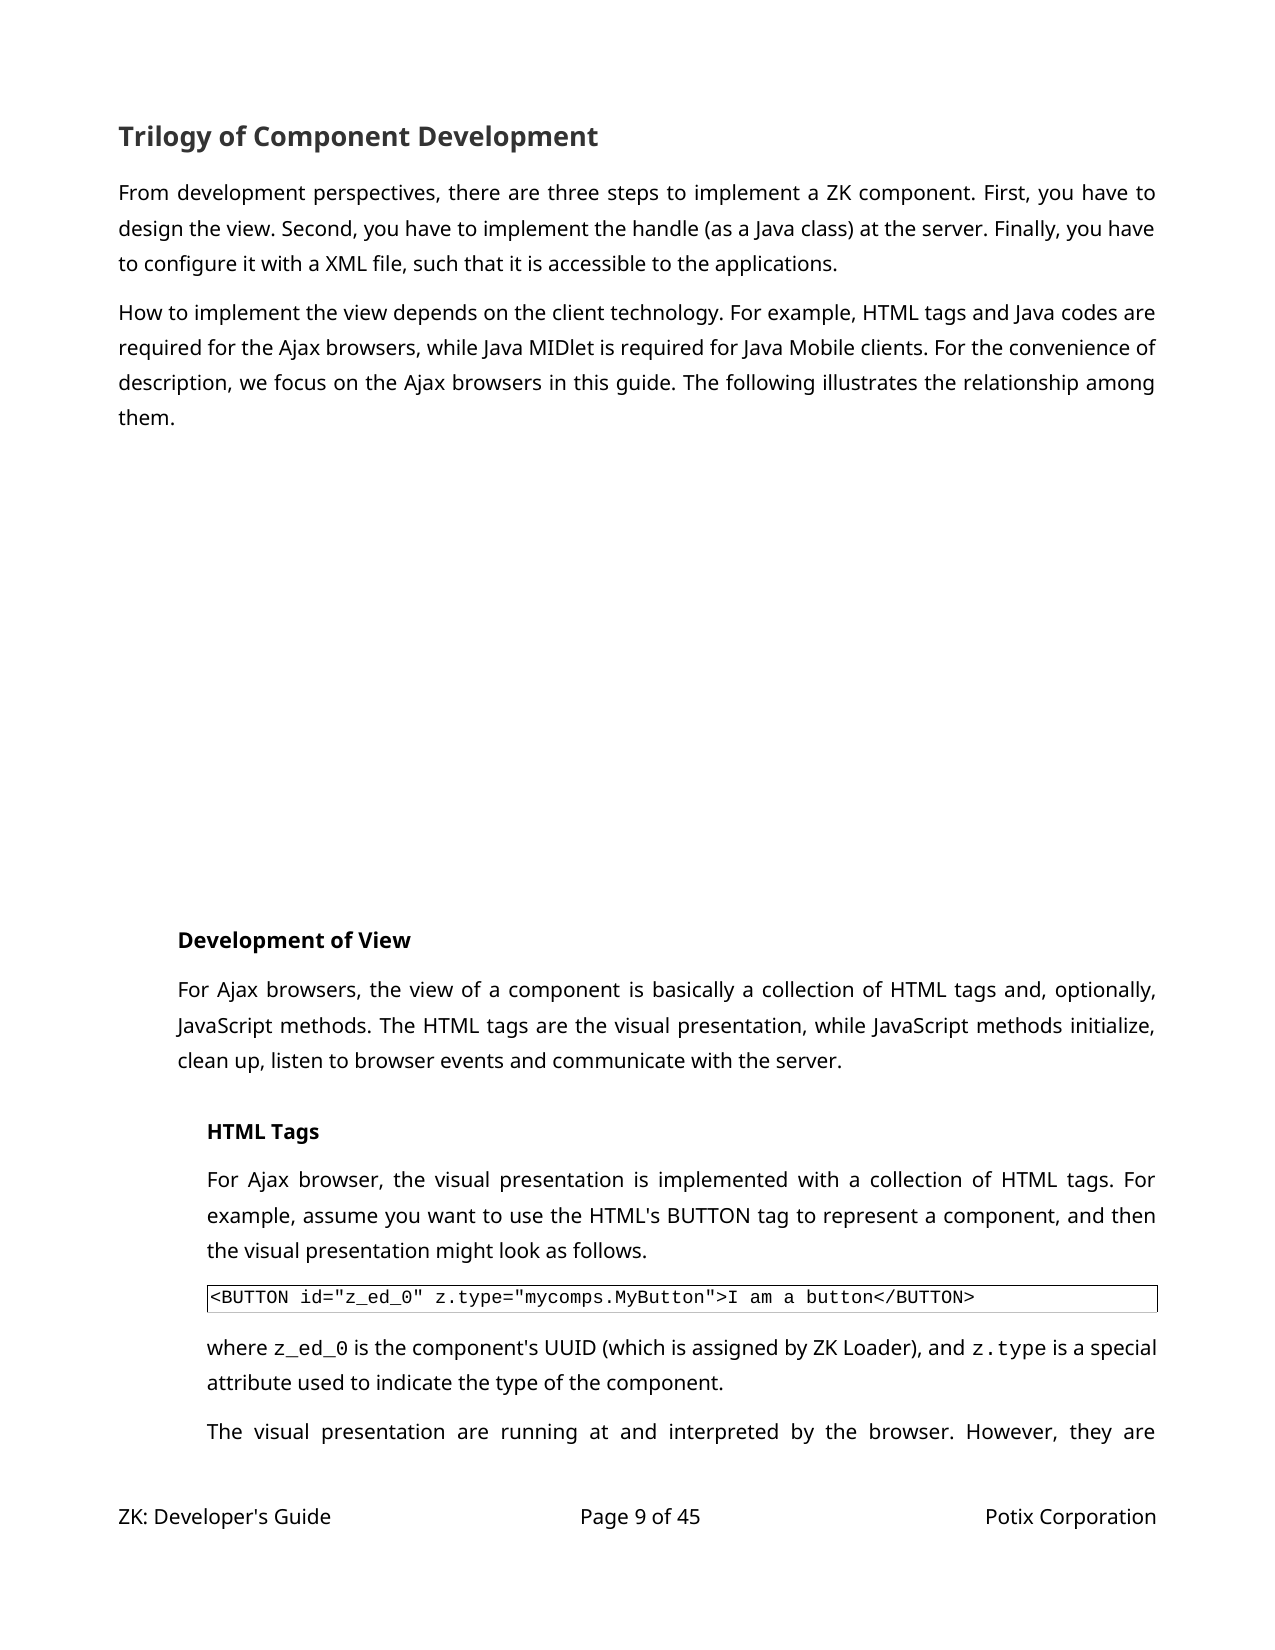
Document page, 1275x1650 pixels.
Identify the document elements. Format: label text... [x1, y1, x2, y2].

text The visual presentation are running at and interpreted by the browser. However, they are [207, 1417, 1157, 1445]
text From development perspectives, there are three steps to implement a ZK component. First, you have to design the view. Second, you have to implement the handle (as a Java class) at the server. Finally, you have to configure it with a XML file, such that it is accessible to the applications. [118, 178, 1157, 277]
text <BUTTON id="z_ed_0" z.type="mycomps.MyButton">I am a button</BUTTON> [208, 1286, 1157, 1312]
subtitle Trilogy of Component Development [118, 118, 1157, 155]
text where z_ed_0 is the component's UUID (which is assigned by ZK Loader), and z.type is a special attribute used to indicate the type of the component. [207, 1333, 1157, 1397]
text For Ajax browsers, the view of a component is basically a collection of HTML tags and, optionally, JavaScript methods. The HTML tags are the visual presentation, while JavaScript methods initialize, clean up, listen to browser events and communicate with the server. [177, 976, 1157, 1074]
text How to implement the view depends on the client technology. For example, HTML tags and Java codes are required for the Ajax browsers, while Java MIDlet is required for Java Mobile clients. For the convenience of description, we focus on the Ajax browsers in this guide. The following illustrates the relationship among them. [118, 298, 1157, 432]
subtitle Development of View [177, 474, 1157, 955]
subtitle HTML Tags [207, 1117, 1157, 1145]
text For Ajax browser, the visual presentation is implemented with a collection of HTML tags. For example, assume you want to use the HTML's BUTTON tag to represent a component, and then the visual presentation might look as follows. [207, 1166, 1157, 1264]
